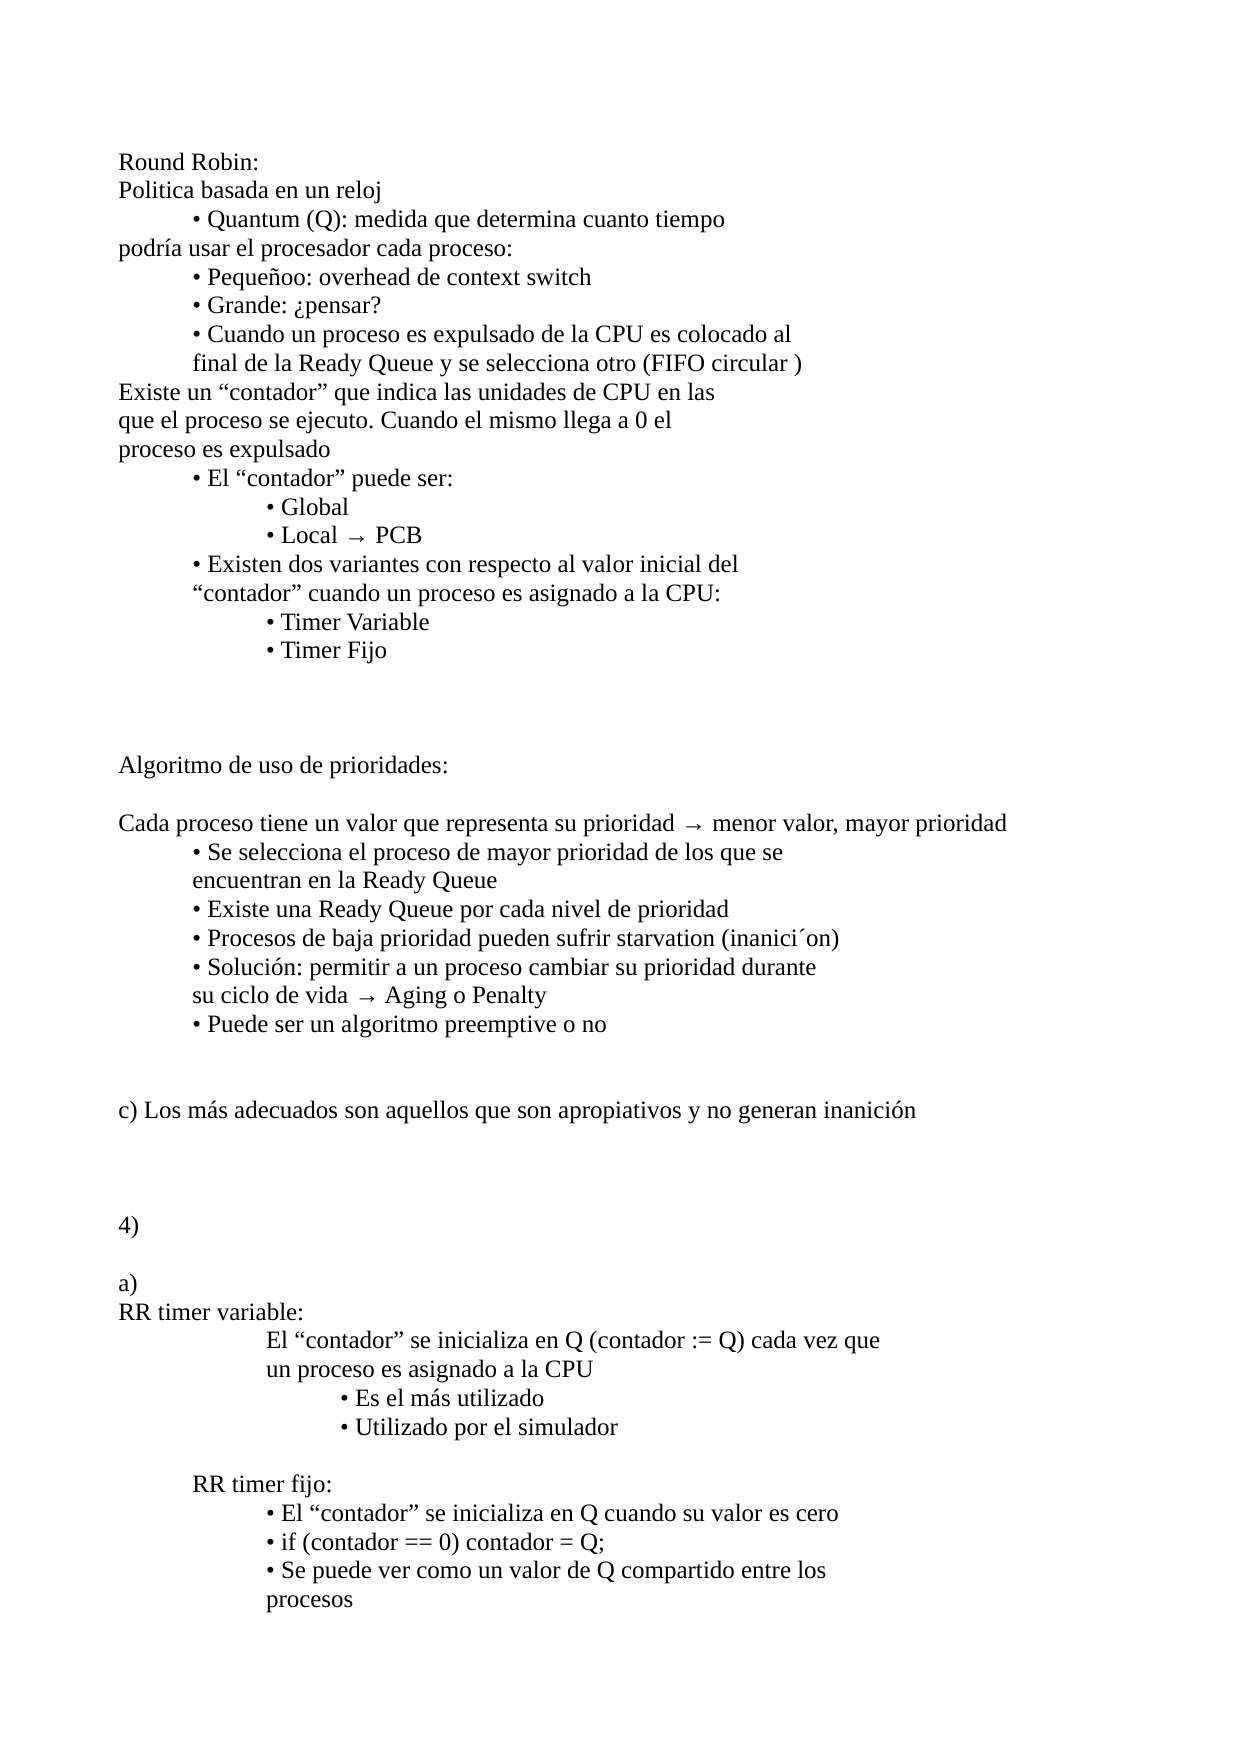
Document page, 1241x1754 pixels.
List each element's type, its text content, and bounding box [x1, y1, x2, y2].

text • Es el más utilizado [118, 1383, 1122, 1412]
text • Timer Fijo [118, 636, 1122, 664]
text RR timer variable: [118, 1297, 1122, 1326]
text c) Los más adecuados son aquellos que son apropiativos y no generan inanición [118, 1096, 1122, 1124]
text un proceso es asignado a la CPU [118, 1354, 1122, 1383]
text • if (contador == 0) contador = Q; [118, 1527, 1122, 1556]
text procesos [118, 1584, 1122, 1613]
text Round Robin: [118, 147, 1122, 176]
text El “contador” se inicializa en Q (contador := Q) cada vez que [118, 1326, 1122, 1354]
text • Global [118, 492, 1122, 521]
text • Quantum (Q): medida que determina cuanto tiempo [118, 204, 1122, 233]
text Algoritmo de uso de prioridades: [118, 751, 1122, 779]
text final de la Ready Queue y se selecciona otro (FIFO circular ) [118, 348, 1122, 377]
text Cada proceso tiene un valor que representa su prioridad → menor valor, mayor prioridad [118, 808, 1122, 837]
text • Puede ser un algoritmo preemptive o no [118, 1009, 1122, 1038]
text • Utilizado por el simulador [118, 1412, 1122, 1441]
text • Grande: ¿pensar? [118, 291, 1122, 319]
text • Procesos de baja prioridad pueden sufrir starvation (inanici´on) [118, 923, 1122, 952]
text • El “contador” se inicializa en Q cuando su valor es cero [118, 1498, 1122, 1527]
text • Cuando un proceso es expulsado de la CPU es colocado al [118, 319, 1122, 348]
text • Se selecciona el proceso de mayor prioridad de los que se [118, 837, 1122, 866]
text RR timer fijo: [118, 1469, 1122, 1498]
text • Pequeñoo: overhead de context switch [118, 262, 1122, 291]
text 4) [118, 1211, 1122, 1239]
text que el proceso se ejecuto. Cuando el mismo llega a 0 el [118, 406, 1122, 434]
text encuentran en la Ready Queue [118, 866, 1122, 894]
text a) [118, 1268, 1122, 1297]
text • Se puede ver como un valor de Q compartido entre los [118, 1556, 1122, 1584]
text • Local → PCB [118, 521, 1122, 549]
text • Existe una Ready Queue por cada nivel de prioridad [118, 894, 1122, 923]
text • Existen dos variantes con respecto al valor inicial del [118, 549, 1122, 578]
text podría usar el procesador cada proceso: [118, 233, 1122, 262]
text su ciclo de vida → Aging o Penalty [118, 981, 1122, 1009]
text • Timer Variable [118, 607, 1122, 636]
text Existe un “contador” que indica las unidades de CPU en las [118, 377, 1122, 406]
text “contador” cuando un proceso es asignado a la CPU: [118, 578, 1122, 607]
text • El “contador” puede ser: [118, 463, 1122, 492]
text • Solución: permitir a un proceso cambiar su prioridad durante [118, 952, 1122, 981]
text proceso es expulsado [118, 434, 1122, 463]
text Politica basada en un reloj [118, 176, 1122, 204]
